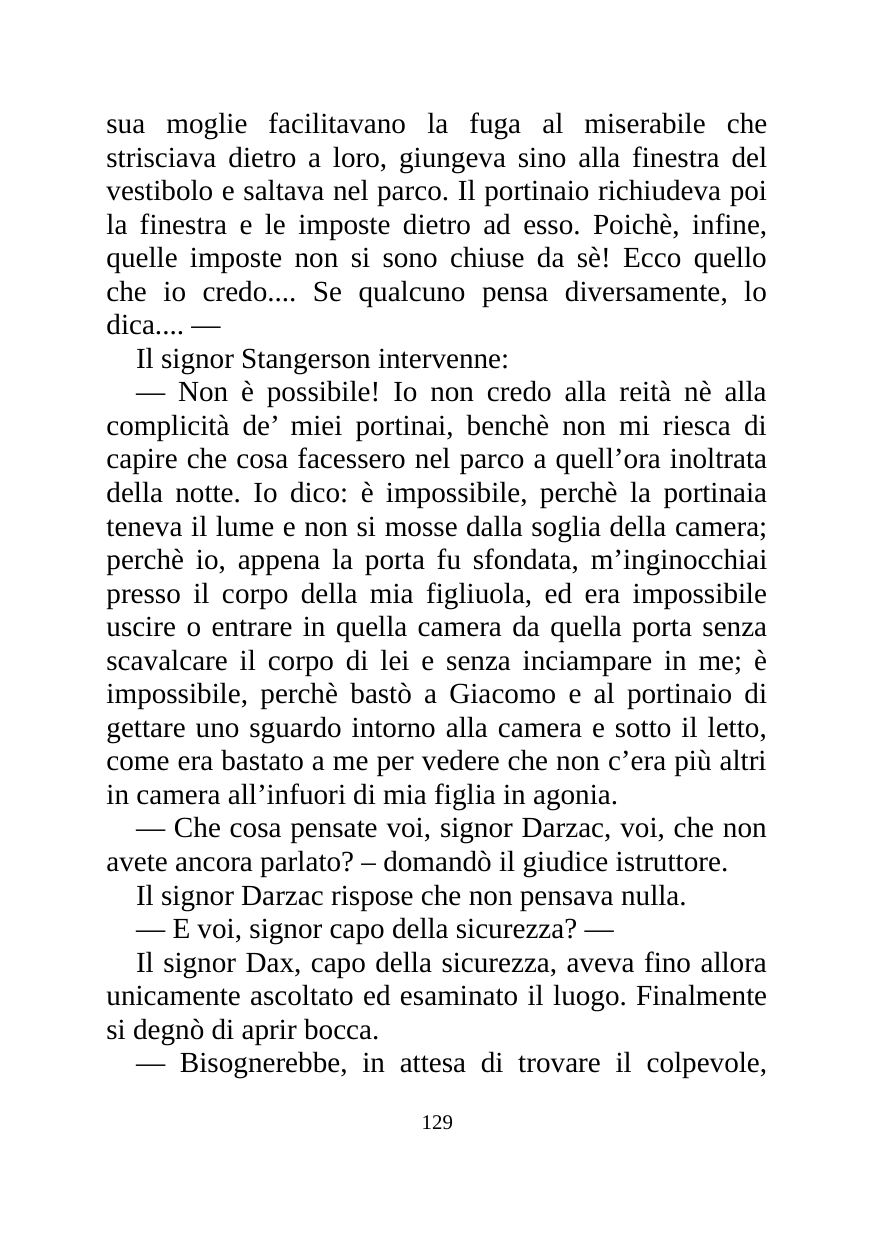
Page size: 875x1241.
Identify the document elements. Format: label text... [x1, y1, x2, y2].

text — E voi, signor capo della sicurezza? — [106, 911, 768, 945]
text — Non è possibile! Io non credo alla reità nè alla complicità de’ miei portinai, benchè non mi riesca di capire che cosa facessero nel parco a quell’ora inoltrata della notte. Io dico: è impossibile, perchè la portinaia teneva il lume e non si mosse dalla soglia della camera; perchè io, appena la porta fu sfondata, m’inginocchiai presso il corpo della mia figliuola, ed era impossibile uscire o entrare in quella camera da quella porta senza scavalcare il corpo di lei e senza inciampare in me; è impossibile, perchè bastò a Giacomo e al portinaio di gettare uno sguardo intorno alla camera e sotto il letto, come era bastato a me per vedere che non c’era più altri in camera all’infuori di mia figlia in agonia. [106, 374, 768, 811]
text — Che cosa pensate voi, signor Darzac, voi, che non avete ancora parlato? – domandò il giudice istruttore. [106, 811, 768, 878]
text sua moglie facilitavano la fuga al miserabile che strisciava dietro a loro, giungeva sino alla finestra del vestibolo e saltava nel parco. Il portinaio richiudeva poi la finestra e le imposte dietro ad esso. Poichè, infine, quelle imposte non si sono chiuse da sè! Ecco quello che io credo.... Se qualcuno pensa diversamente, lo dica.... — [106, 106, 768, 341]
text Il signor Dax, capo della sicurezza, aveva fino allora unicamente ascoltato ed esaminato il luogo. Finalmente si degnò di aprir bocca. [106, 945, 768, 1045]
text Il signor Stangerson intervenne: [106, 341, 768, 374]
text — Bisognerebbe, in attesa di trovare il colpevole, [106, 1045, 768, 1079]
text Il signor Darzac rispose che non pensava nulla. [106, 878, 768, 911]
